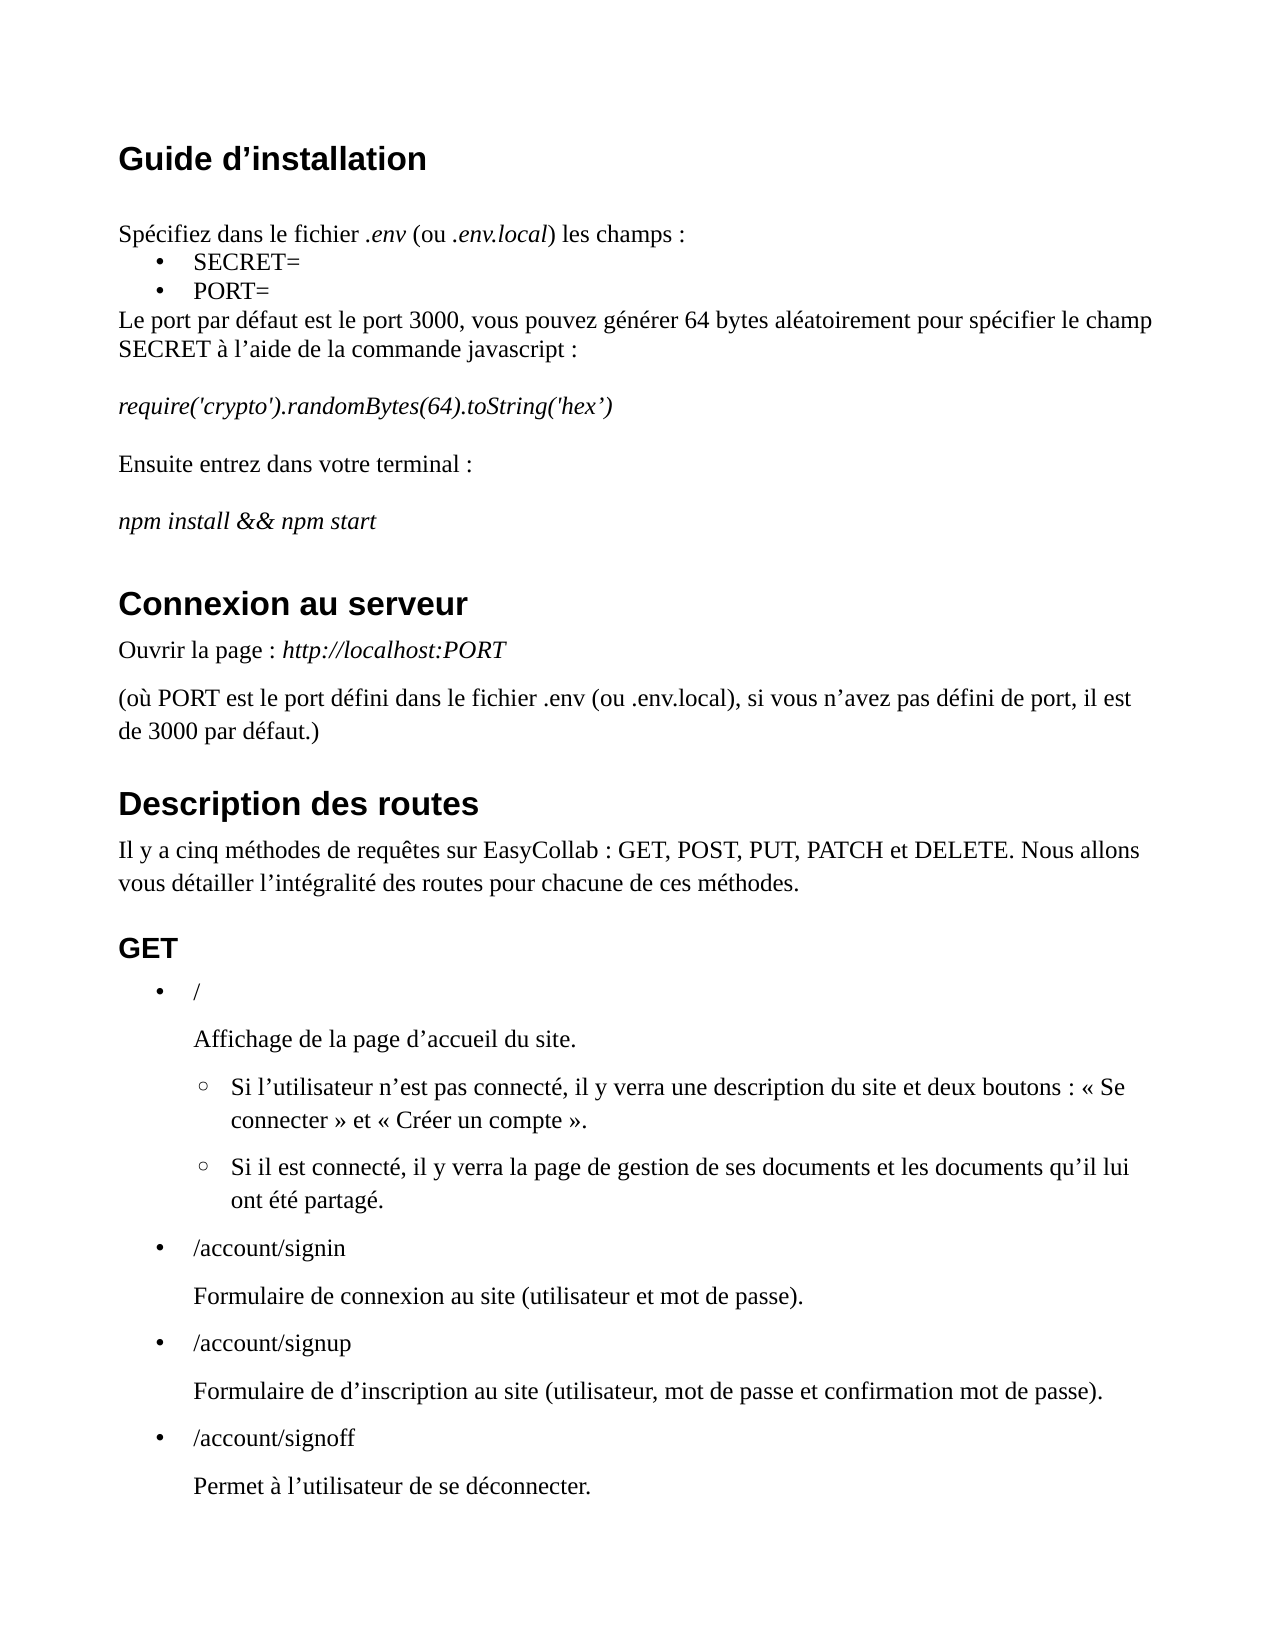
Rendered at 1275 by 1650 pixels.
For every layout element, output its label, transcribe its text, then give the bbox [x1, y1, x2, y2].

list /account/signoff [156, 1423, 1157, 1452]
list Permet à l’utilisateur de se déconnecter. [156, 1471, 1157, 1500]
list PORT= [156, 276, 1157, 305]
text Le port par défaut est le port 3000, vous pouvez générer 64 bytes aléatoirement pour spécifier le champ SECRET à l’aide de la commande javascript : [118, 305, 1157, 362]
list Si il est connecté, il y verra la page de gestion de ses documents et les documents qu’il lui ont été partagé. [193, 1152, 1157, 1214]
text Spécifiez dans le fichier .env (ou .env.local) les champs : [118, 219, 1157, 247]
list SECRET= [156, 247, 1157, 276]
list Formulaire de connexion au site (utilisateur et mot de passe). [156, 1281, 1157, 1309]
text require('crypto').randomBytes(64).toString('hex’) [118, 391, 1157, 420]
list Si l’utilisateur n’est pas connecté, il y verra une description du site et deux boutons : « Se connecter » et « Créer un compte ». [193, 1072, 1157, 1134]
list /account/signup [156, 1328, 1157, 1357]
list / [156, 977, 1157, 1005]
text Ensuite entrez dans votre terminal : [118, 449, 1157, 477]
list Formulaire de d’inscription au site (utilisateur, mot de passe et confirmation mot de passe). [156, 1376, 1157, 1405]
subtitle Connexion au serveur [118, 584, 1157, 623]
subtitle GET [118, 931, 1157, 964]
text Il y a cinq méthodes de requêtes sur EasyCollab : GET, POST, PUT, PATCH et DELETE. Nous allons vous détailler l’intégralité des routes pour chacune de ces méthodes. [118, 835, 1157, 897]
subtitle Description des routes [118, 784, 1157, 823]
subtitle Guide d’installation [118, 139, 1157, 177]
list /account/signin [156, 1233, 1157, 1262]
text (où PORT est le port défini dans le fichier .env (ou .env.local), si vous n’avez pas défini de port, il est de 3000 par défaut.) [118, 683, 1157, 745]
text npm install && npm start [118, 506, 1157, 535]
list Affichage de la page d’accueil du site. [156, 1024, 1157, 1053]
text Ouvrir la page : http://localhost:PORT [118, 635, 1157, 664]
